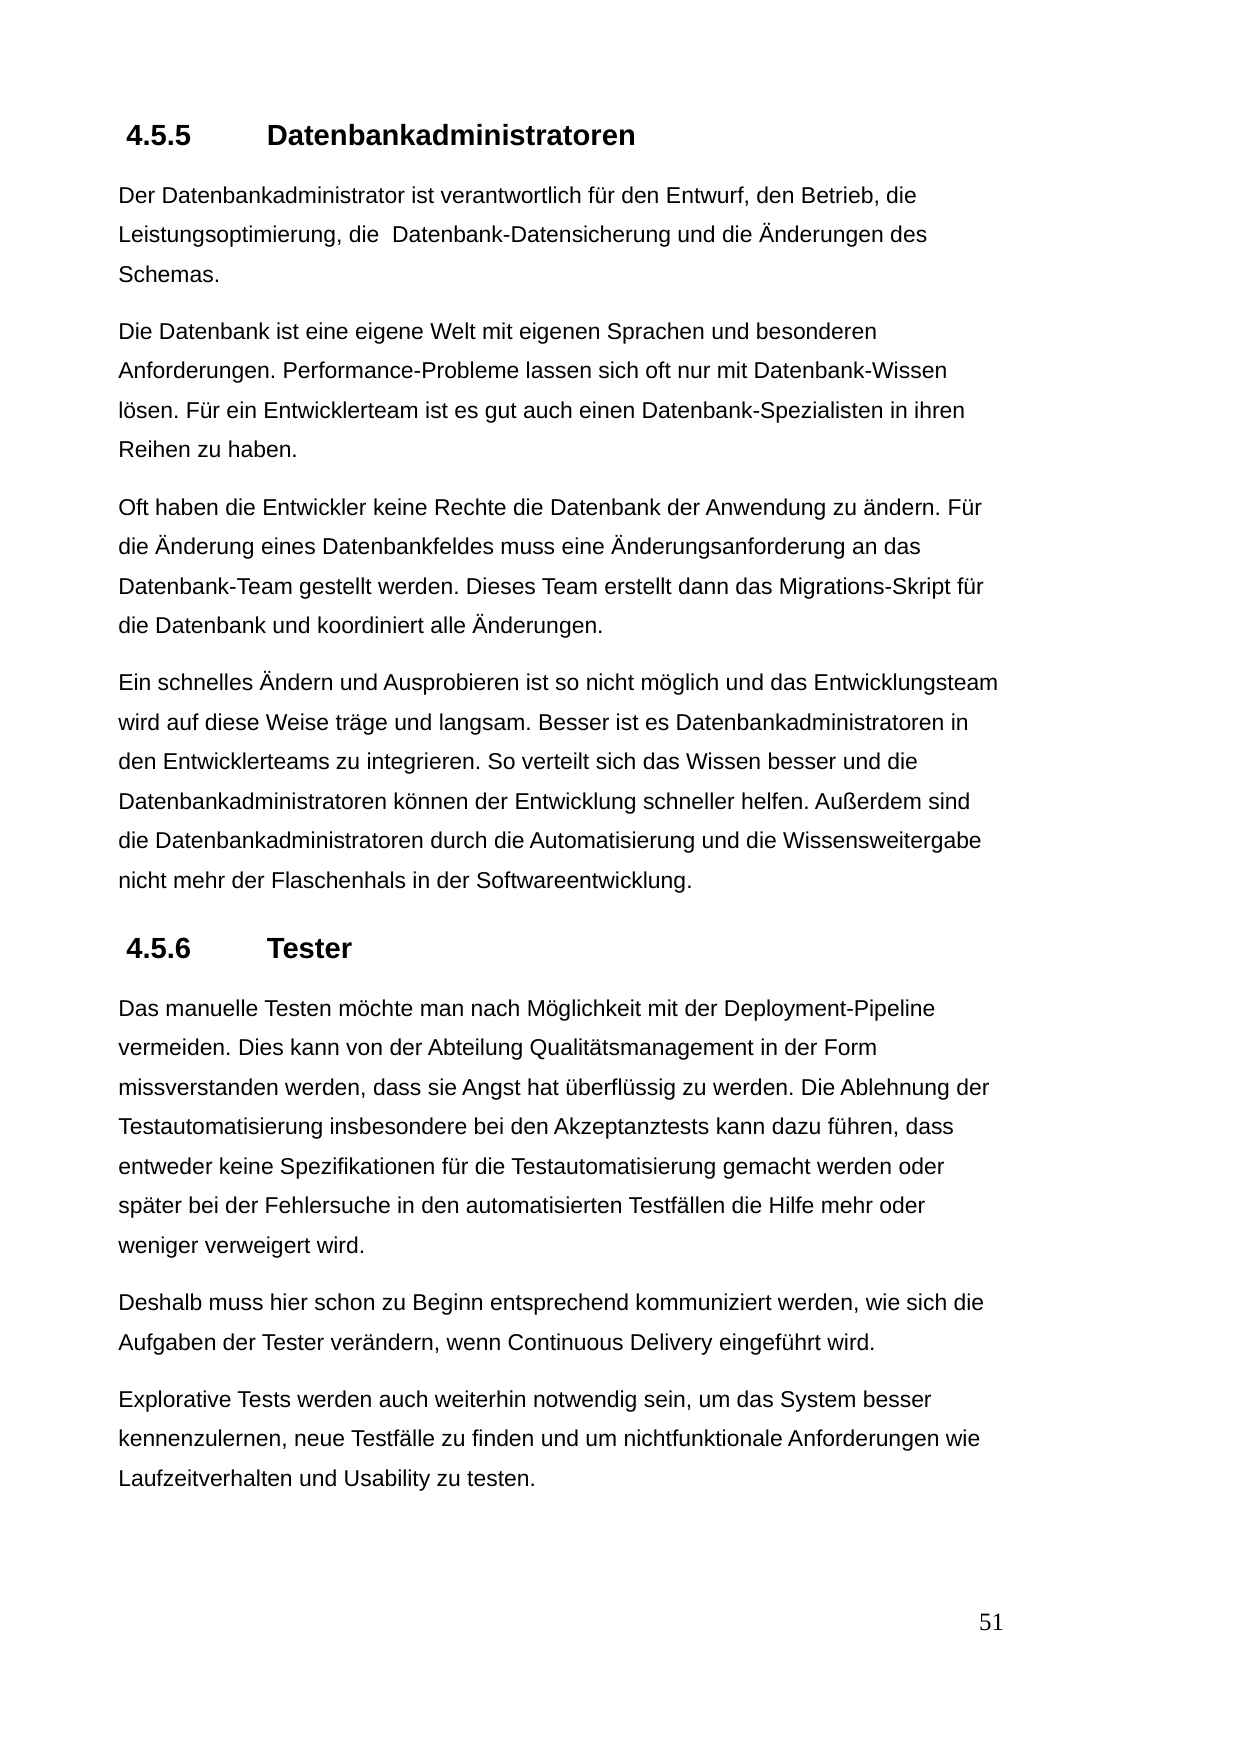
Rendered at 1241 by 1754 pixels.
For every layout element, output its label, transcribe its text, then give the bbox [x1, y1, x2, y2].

text Oft haben die Entwickler keine Rechte die Datenbank der Anwendung zu ändern. Für die Änderung eines Datenbankfeldes muss eine Änderungsanforderung an das Datenbank-Team gestellt werden. Dieses Team erstellt dann das Migrations-Skript für die Datenbank und koordiniert alle Änderungen. [118, 494, 1004, 638]
subtitle Tester [118, 931, 1004, 965]
subtitle Datenbankadministratoren [118, 118, 1004, 152]
text Der Datenbankadministrator ist verantwortlich für den Entwurf, den Betrieb, die Leistungsoptimierung, die Datenbank-Datensicherung und die Änderungen des Schemas. [118, 182, 1004, 287]
text Das manuelle Testen möchte man nach Möglichkeit mit der Deployment-Pipeline vermeiden. Dies kann von der Abteilung Qualitätsmanagement in der Form missverstanden werden, dass sie Angst hat überflüssig zu werden. Die Ablehnung der Testautomatisierung insbesondere bei den Akzeptanztests kann dazu führen, dass entweder keine Spezifikationen für die Testautomatisierung gemacht werden oder später bei der Fehlersuche in den automatisierten Testfällen die Hilfe mehr oder weniger verweigert wird. [118, 995, 1004, 1258]
text Explorative Tests werden auch weiterhin notwendig sein, um das System besser kennenzulernen, neue Testfälle zu finden und um nichtfunktionale Anforderungen wie Laufzeitverhalten und Usability zu testen. [118, 1386, 1004, 1491]
text Die Datenbank ist eine eigene Welt mit eigenen Sprachen und besonderen Anforderungen. Performance-Probleme lassen sich oft nur mit Datenbank-Wissen lösen. Für ein Entwicklerteam ist es gut auch einen Datenbank-Spezialisten in ihren Reihen zu haben. [118, 318, 1004, 463]
text Deshalb muss hier schon zu Beginn entsprechend kommuniziert werden, wie sich die Aufgaben der Tester verändern, wenn Continuous Delivery eingeführt wird. [118, 1289, 1004, 1355]
text Ein schnelles Ändern und Ausprobieren ist so nicht möglich und das Entwicklungsteam wird auf diese Weise träge und langsam. Besser ist es Datenbankadministratoren in den Entwicklerteams zu integrieren. So verteilt sich das Wissen besser und die Datenbankadministratoren können der Entwicklung schneller helfen. Außerdem sind die Datenbankadministratoren durch die Automatisierung und die Wissensweitergabe nicht mehr der Flaschenhals in der Softwareentwicklung. [118, 669, 1004, 893]
